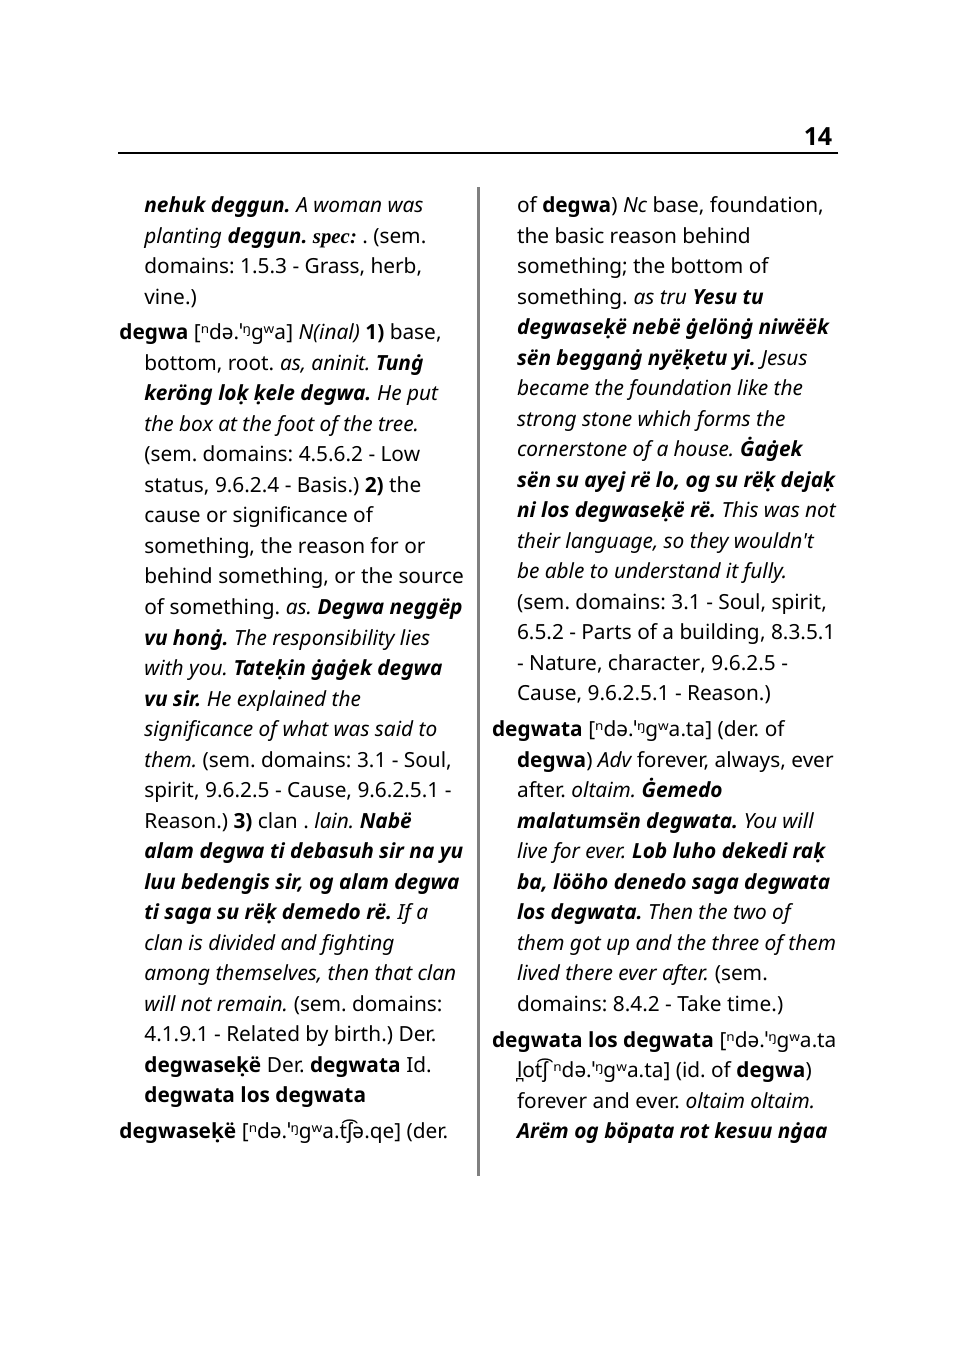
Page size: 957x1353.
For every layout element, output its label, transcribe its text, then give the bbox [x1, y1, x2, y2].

text of degwa) Nc base, foundation, the basic reason behind something; the bottom of something. as tru Yesu tu degwaseḳë nebë ġelönġ niwëëk sën begganġ nyëḳetu yi. Jesus became the foundation like the strong stone which forms the cornerstone of a house. Ġaġek sën su ayej rë lo, og su rëḳ dejaḳ ni los degwaseḳë rë. This was not their language, so they wouldn't be able to understand it fully. (sem. domains: 3.1 - Soul, spirit, 6.5.2 - Parts of a building, 8.3.5.1 - Nature, character, 9.6.2.5 - Cause, 9.6.2.5.1 - Reason.) [492, 188, 838, 711]
text degwata [ⁿdə.ˈᵑɡʷa.ta] (der. of degwa) Adv forever, always, ever after. oltaim. Ġemedo malatumsën degwata. You will live for ever. Lob luho dekedi raḳ ba, lööho denedo saga degwata los degwata. Then the two of them got up and the three of them lived there ever after. (sem. domains: 8.4.2 - Take time.) [492, 711, 838, 1022]
text degwa [ⁿdə.ˈᵑɡʷa] N(inal) 1) base, bottom, root. as, aninit. Tunġ keröng loḳ ḳele degwa. He put the box at the foot of the tree. (sem. domains: 4.5.6.2 - Low status, 9.6.2.4 - Basis.) 2) the cause or significance of something, the reason for or behind something, or the source of something. as. Degwa neggëp vu honġ. The responsibility lies with you. Tateḳin ġaġek degwa vu sir. He explained the significance of what was said to them. (sem. domains: 3.1 - Soul, spirit, 9.6.2.5 - Cause, 9.6.2.5.1 - Reason.) 3) clan . lain. Nabë alam degwa ti debasuh sir na yu luu bedengis sir, og alam degwa ti saga su rëḳ demedo rë. If a clan is divided and fighting among themselves, then that clan will not remain. (sem. domains: 4.1.9.1 - Related by birth.) Der. degwaseḳë Der. degwata Id. degwata los degwata [119, 314, 466, 1113]
text degwata los degwata [ⁿdə.ˈᵑɡʷa.ta l̪ot͡ʃ ⁿdə.ˈᵑɡʷa.ta] (id. of degwa) forever and ever. oltaim oltaim. Arëm og böpata rot kesuu nġaa [492, 1022, 838, 1149]
text nehuk deggun. A woman was planting deggun. spec: . (sem. domains: 1.5.3 - Grass, herb, vine.) [119, 188, 466, 314]
text degwaseḳë [ⁿdə.ˈᵑɡʷa.t͡ʃə.qe] (der. [119, 1113, 466, 1149]
